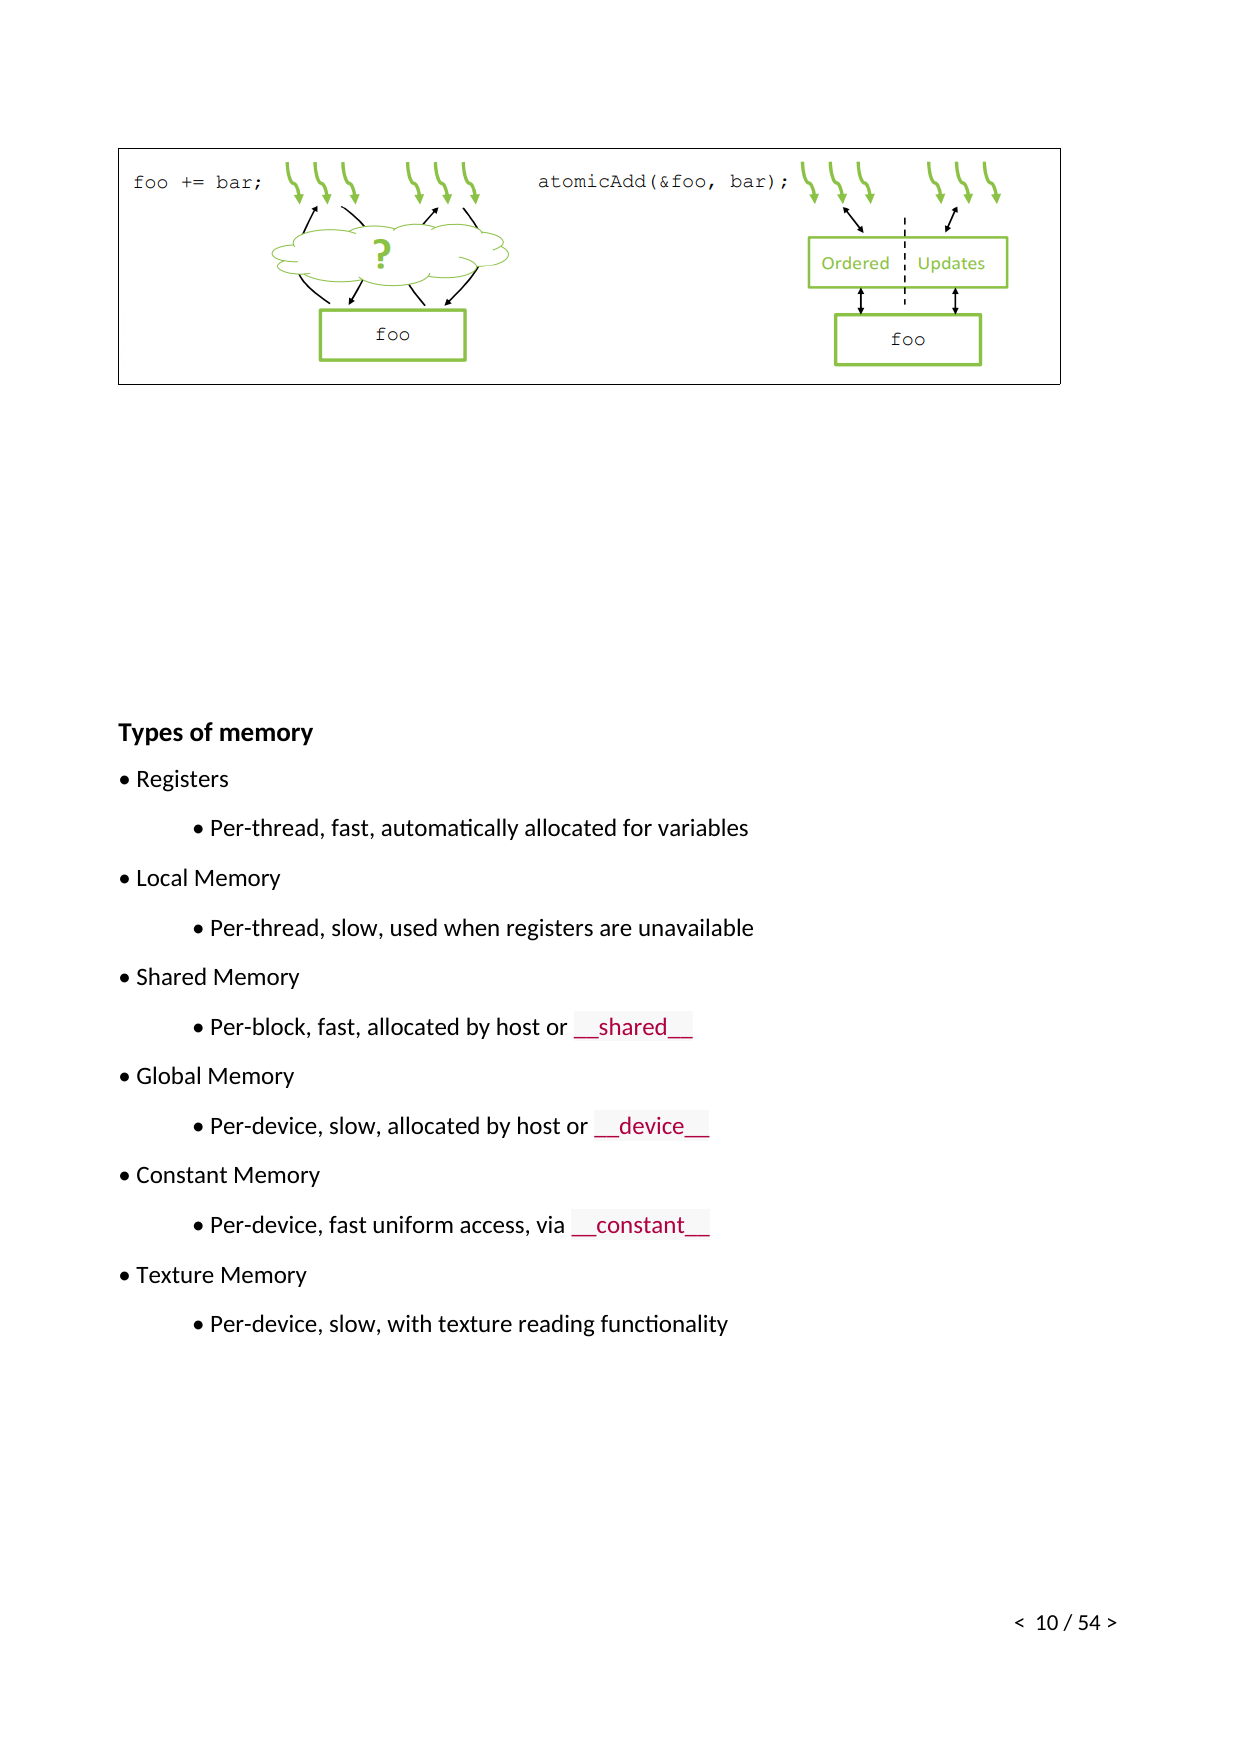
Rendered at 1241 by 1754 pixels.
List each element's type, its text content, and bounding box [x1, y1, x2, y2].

subtitle Types of memory [118, 715, 1122, 748]
text • Per-block, fast, allocated by host or __shared__ [118, 1011, 1122, 1041]
text • Global Memory [118, 1061, 1122, 1091]
text • Per-device, slow, allocated by host or __device__ [118, 1110, 1122, 1141]
text • Local Memory [118, 862, 1122, 893]
text • Constant Memory [118, 1160, 1122, 1190]
text • Per-device, slow, with texture reading functionality [118, 1308, 1122, 1339]
text • Per-thread, slow, used when registers are unavailable [118, 912, 1122, 942]
text • Registers [118, 763, 1122, 793]
text • Texture Memory [118, 1259, 1122, 1289]
picture [121, 150, 1058, 381]
text • Shared Memory [118, 961, 1122, 992]
text • Per-device, fast uniform access, via __constant__ [118, 1209, 1122, 1240]
text • Per-thread, fast, automatically allocated for variables [118, 813, 1122, 843]
